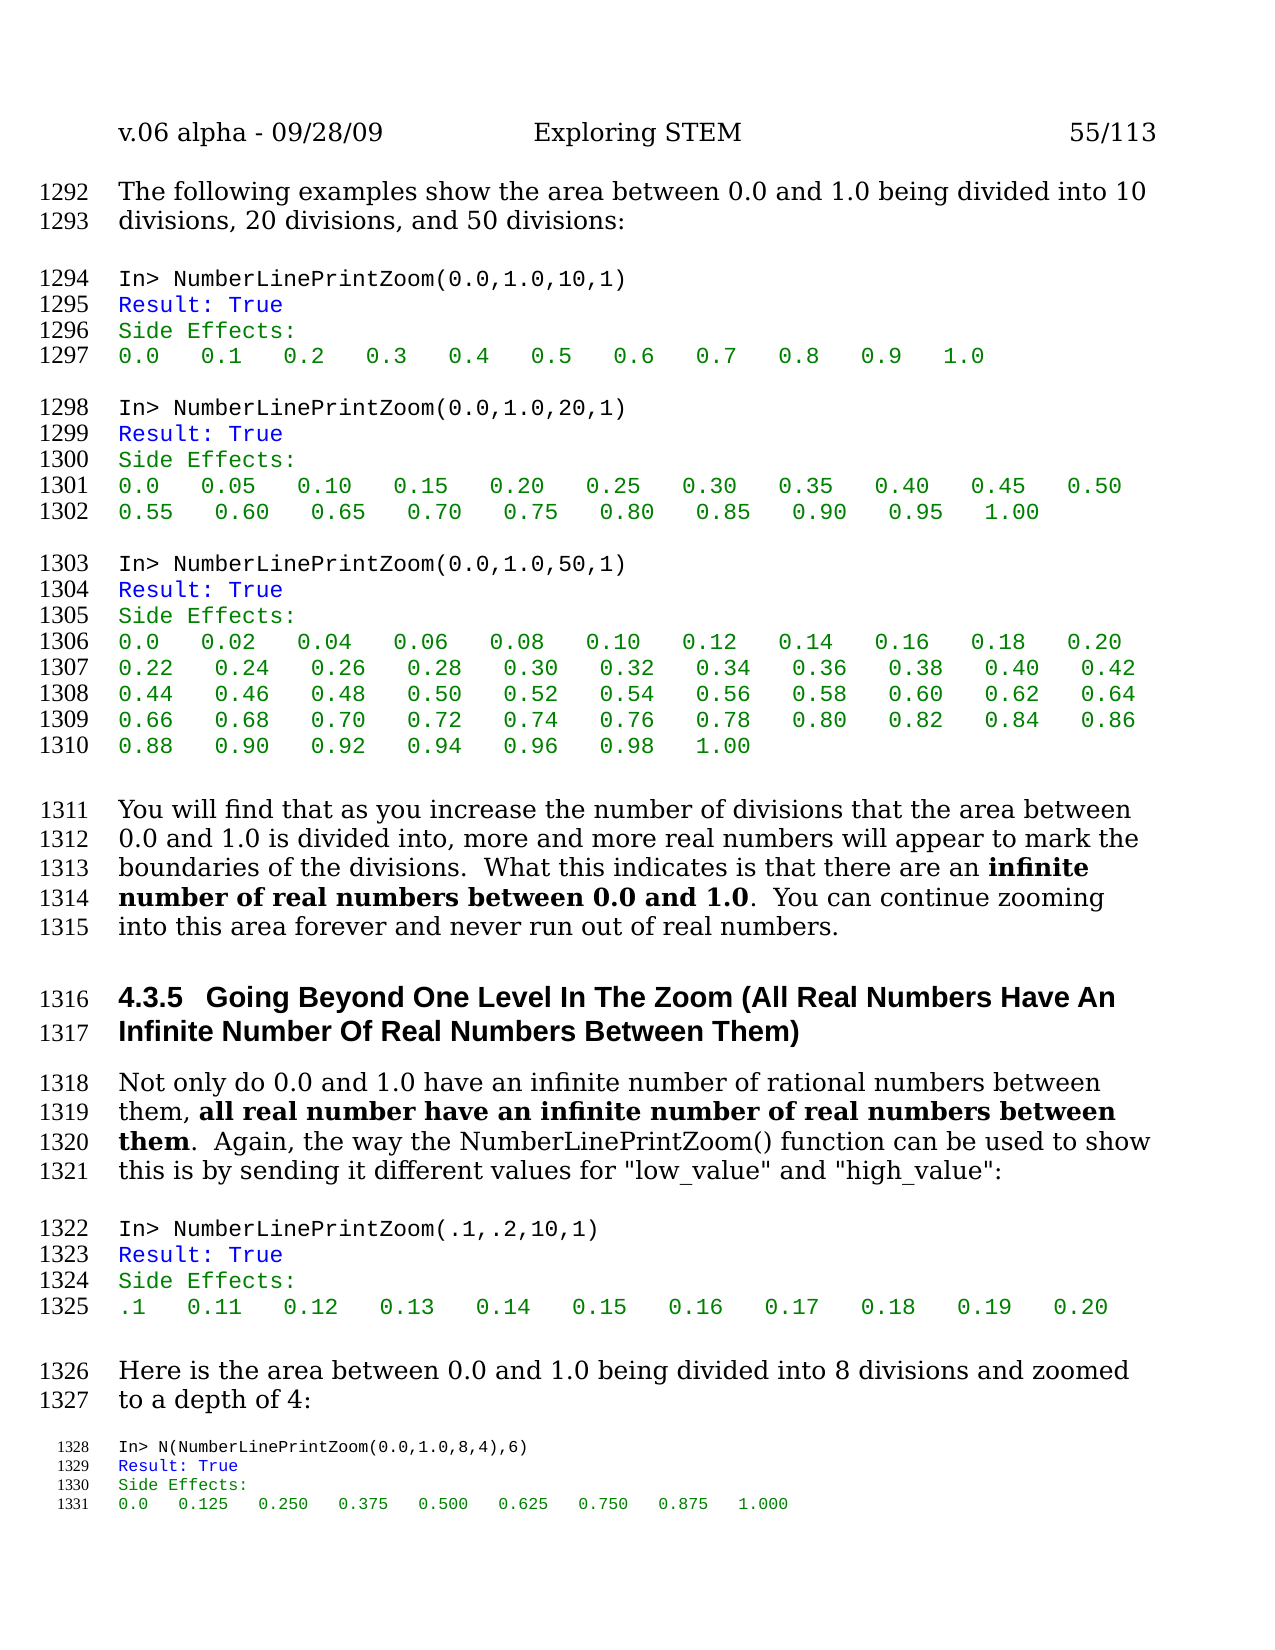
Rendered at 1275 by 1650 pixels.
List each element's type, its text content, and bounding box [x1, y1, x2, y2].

text Side Effects: [118, 1269, 1157, 1295]
text Result: True [118, 1458, 1157, 1477]
text Result: True [118, 423, 1157, 449]
text In> N(NumberLinePrintZoom(0.0,1.0,8,4),6) [118, 1439, 1157, 1458]
text You will find that as you increase the number of divisions that the area between 0.0 and 1.0 is divided into, more and more real numbers will appear to mark the boundaries of the divisions. What this indicates is that there are an infinite number of real numbers between 0.0 and 1.0. You can continue zooming into this area forever and never run out of real numbers. [118, 795, 1157, 941]
text In> NumberLinePrintZoom(.1,.2,10,1) [118, 1217, 1157, 1243]
text Side Effects: [118, 1477, 1157, 1496]
text In> NumberLinePrintZoom(0.0,1.0,20,1) [118, 397, 1157, 423]
text .1 0.11 0.12 0.13 0.14 0.15 0.16 0.17 0.18 0.19 0.20 [118, 1295, 1157, 1321]
text The following examples show the area between 0.0 and 1.0 being divided into 10 divisions, 20 divisions, and 50 divisions: [118, 177, 1157, 235]
text Not only do 0.0 and 1.0 have an infinite number of rational numbers between them, all real number have an infinite number of real numbers between them. Again, the way the NumberLinePrintZoom() function can be used to show this is by sending it different values for "low_value" and "high_value": [118, 1068, 1157, 1185]
text 0.0 0.05 0.10 0.15 0.20 0.25 0.30 0.35 0.40 0.45 0.50 0.55 0.60 0.65 0.70 0.75 0.80 0.85 0.90 0.95 1.00 [118, 474, 1157, 526]
text Result: True [118, 293, 1157, 319]
text Here is the area between 0.0 and 1.0 being divided into 8 divisions and zoomed to a depth of 4: [118, 1356, 1157, 1414]
subtitle Going Beyond One Level In The Zoom (All Real Numbers Have An Infinite Number Of Real Numbers Between Them) [118, 980, 1157, 1047]
text Side Effects: [118, 449, 1157, 474]
text 0.0 0.1 0.2 0.3 0.4 0.5 0.6 0.7 0.8 0.9 1.0 [118, 345, 1157, 371]
text Side Effects: [118, 604, 1157, 630]
text 0.0 0.02 0.04 0.06 0.08 0.10 0.12 0.14 0.16 0.18 0.20 0.22 0.24 0.26 0.28 0.30 0.32 0.34 0.36 0.38 0.40 0.42 0.44 0.46 0.48 0.50 0.52 0.54 0.56 0.58 0.60 0.62 0.64 0.66 0.68 0.70 0.72 0.74 0.76 0.78 0.80 0.82 0.84 0.86 0.88 0.90 0.92 0.94 0.96 0.98 1.00 [118, 630, 1157, 760]
text In> NumberLinePrintZoom(0.0,1.0,50,1) [118, 552, 1157, 578]
text In> NumberLinePrintZoom(0.0,1.0,10,1) [118, 267, 1157, 293]
text Side Effects: [118, 319, 1157, 345]
text 0.0 0.125 0.250 0.375 0.500 0.625 0.750 0.875 1.000 [118, 1496, 1157, 1514]
text Result: True [118, 578, 1157, 604]
text Result: True [118, 1243, 1157, 1269]
